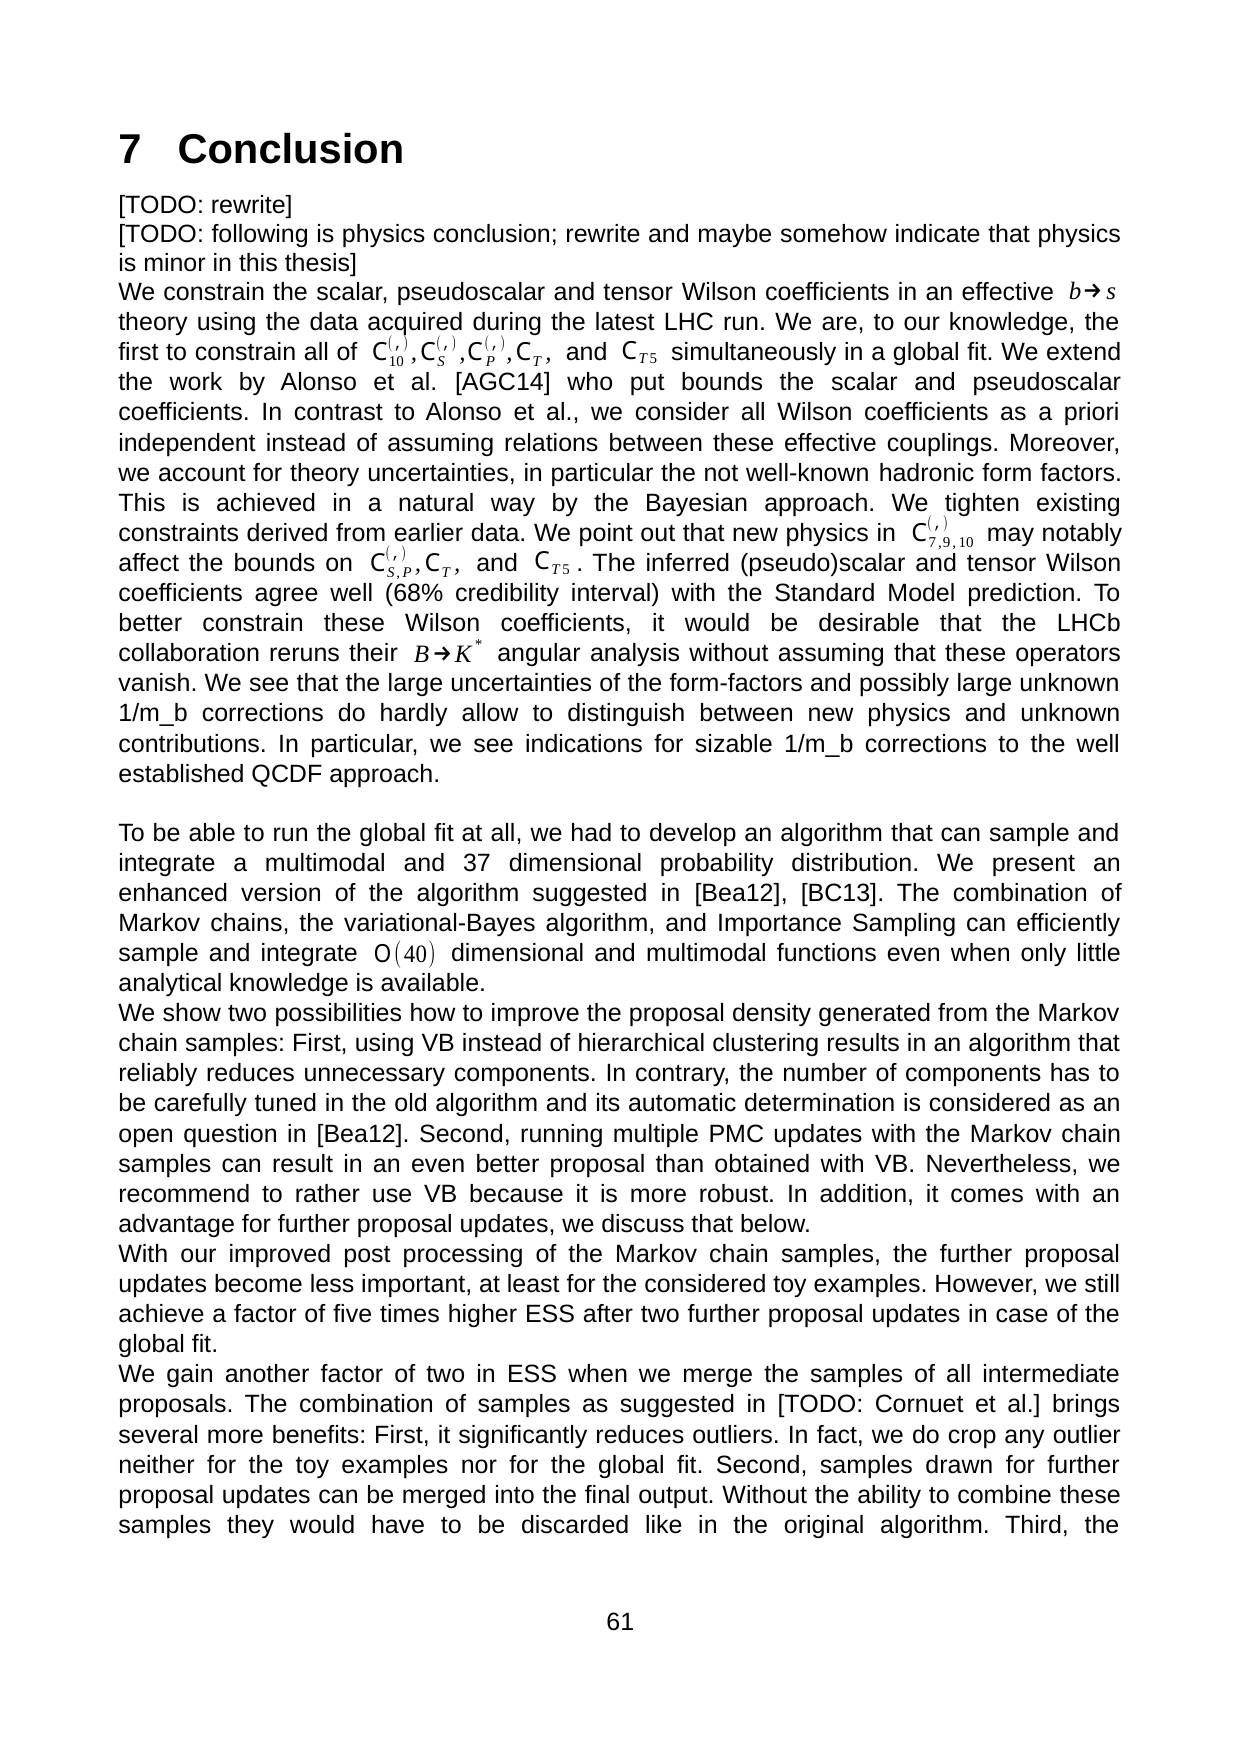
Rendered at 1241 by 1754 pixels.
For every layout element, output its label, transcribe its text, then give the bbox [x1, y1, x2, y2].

text With our improved post processing of the Markov chain samples, the further proposal updates become less important, at least for the considered toy examples. However, we still achieve a factor of five times higher ESS after two further proposal updates in case of the global fit. [118, 1238, 1122, 1359]
subtitle Conclusion [118, 124, 1122, 172]
text [TODO: rewrite] [118, 190, 1122, 219]
text We show two possibilities how to improve the proposal density generated from the Markov chain samples: First, using VB instead of hierarchical clustering results in an algorithm that reliably reduces unnecessary components. In contrary, the number of components has to be carefully tuned in the old algorithm and its automatic determination is considered as an open question in [Bea12]. Second, running multiple PMC updates with the Markov chain samples can result in an even better proposal than obtained with VB. Nevertheless, we recommend to rather use VB because it is more robust. In addition, it comes with an advantage for further proposal updates, we discuss that below. [118, 997, 1122, 1238]
text [TODO: following is physics conclusion; rewrite and maybe somehow indicate that physics is minor in this thesis] [118, 219, 1122, 276]
text We gain another factor of two in ESS when we merge the samples of all intermediate proposals. The combination of samples as suggested in [TODO: Cornuet et al.] brings several more benefits: First, it significantly reduces outliers. In fact, we do crop any outlier neither for the toy examples nor for the global fit. Second, samples drawn for further proposal updates can be merged into the final output. Without the ability to combine these samples they would have to be discarded like in the original algorithm. Third, the [118, 1359, 1122, 1539]
text To be able to run the global fit at all, we had to develop an algorithm that can sample and integrate a multimodal and 37 dimensional probability distribution. We present an enhanced version of the algorithm suggested in [Bea12], [BC13]. The combination of Markov chains, the variational-Bayes algorithm, and Importance Sampling can efficiently sample and integrate dimensional and multimodal functions even when only little analytical knowledge is available. [118, 817, 1122, 997]
text We constrain the scalar, pseudoscalar and tensor Wilson coefficients in an effective theory using the data acquired during the latest LHC run. We are, to our knowledge, the first to constrain all of and simultaneously in a global fit. We extend the work by Alonso et al. [AGC14] who put bounds the scalar and pseudoscalar coefficients. In contrast to Alonso et al., we consider all Wilson coefficients as a priori independent instead of assuming relations between these effective couplings. Moreover, we account for theory uncertainties, in particular the not well-known hadronic form factors. This is achieved in a natural way by the Bayesian approach. We tighten existing constraints derived from earlier data. We point out that new physics in may notably affect the bounds on and . The inferred (pseudo)scalar and tensor Wilson coefficients agree well (68% credibility interval) with the Standard Model prediction. To better constrain these Wilson coefficients, it would be desirable that the LHCb collaboration reruns their angular analysis without assuming that these operators vanish. We see that the large uncertainties of the form-factors and possibly large unknown 1/m_b corrections do hardly allow to distinguish between new physics and unknown contributions. In particular, we see indications for sizable 1/m_b corrections to the well established QCDF approach. [118, 276, 1122, 788]
